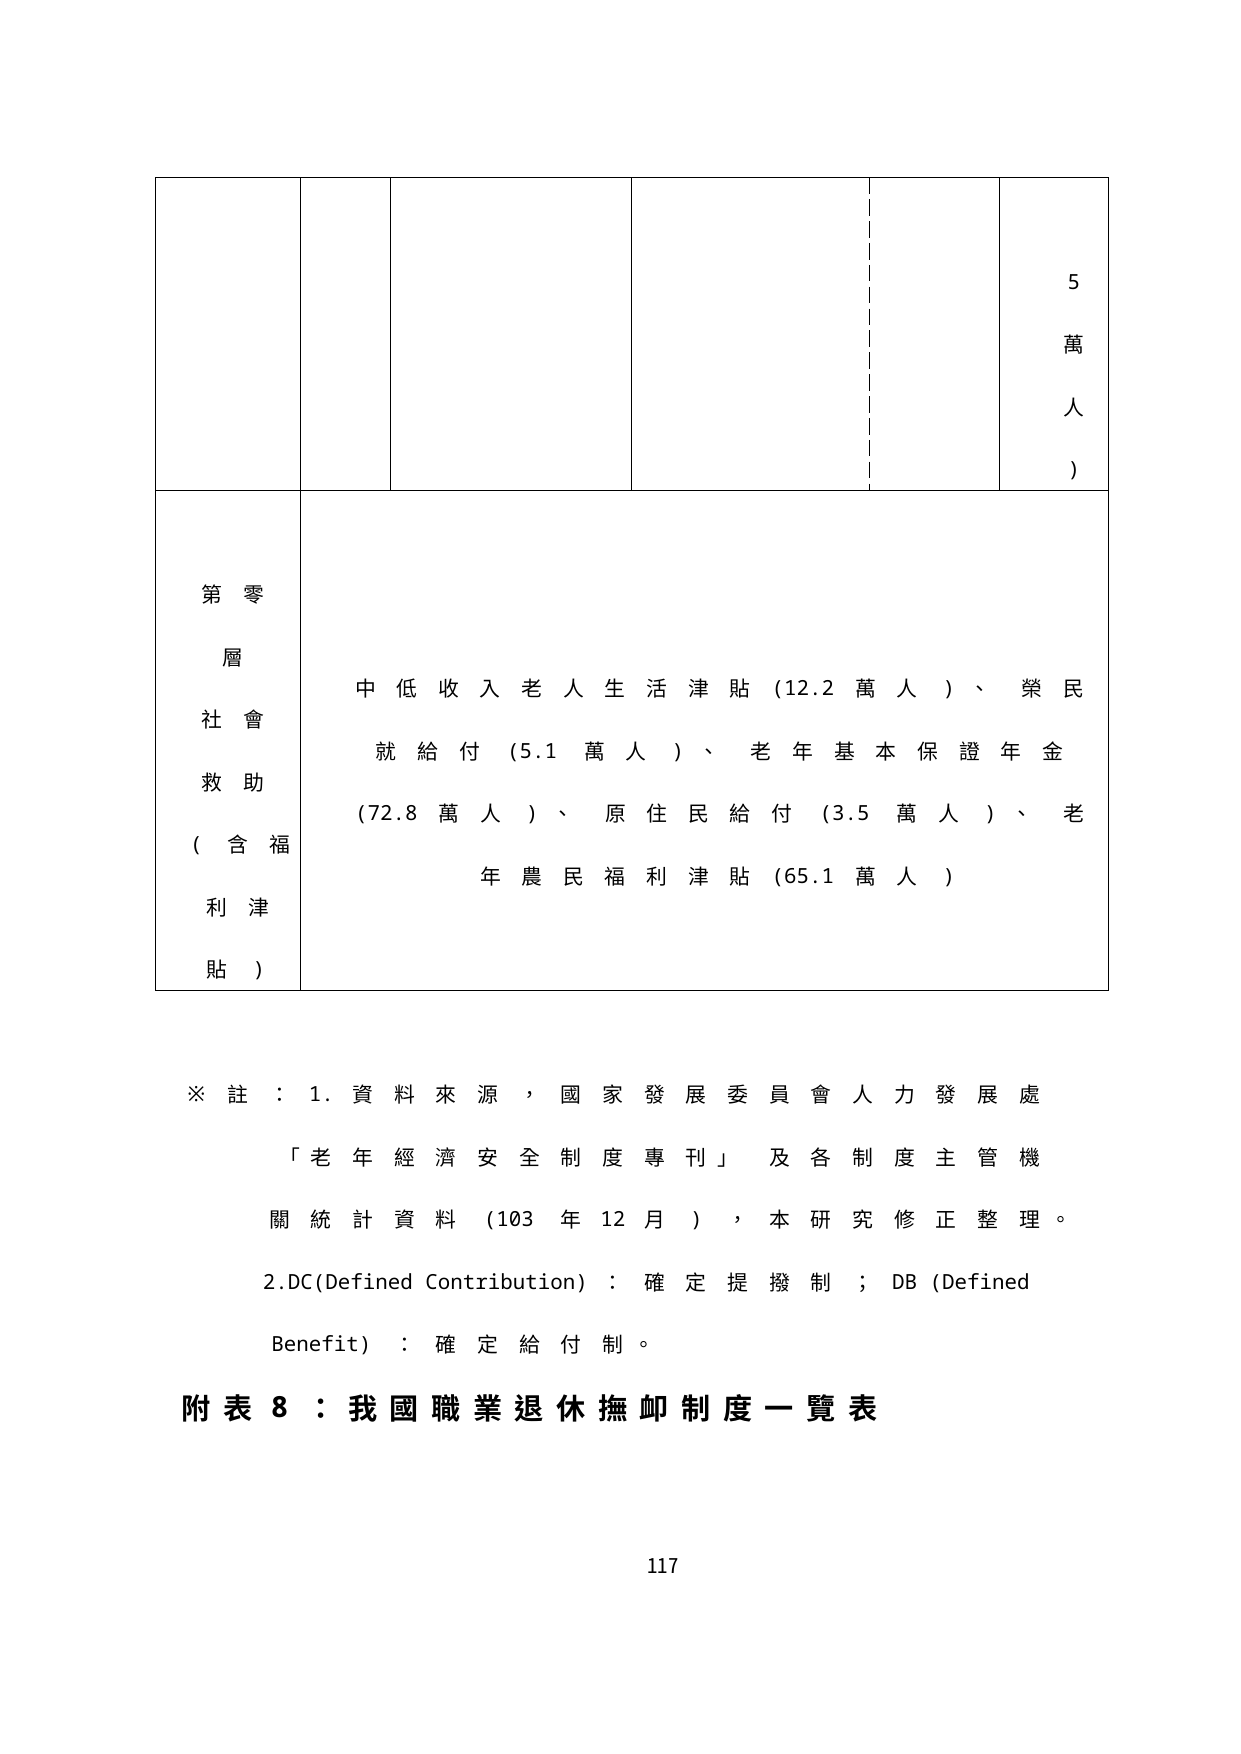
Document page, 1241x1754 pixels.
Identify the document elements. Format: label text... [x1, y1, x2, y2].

table_cell [870, 178, 999, 490]
table_cell 第零層 社會救助 (含福利津貼) [156, 491, 300, 990]
table_cell [156, 178, 300, 490]
table_cell 5萬人) [1000, 178, 1108, 490]
table_cell [301, 178, 390, 490]
table_cell [632, 178, 869, 490]
table_cell 中低收入老人生活津貼(12.2萬人)、榮民就給付(5.1萬人)、老年基本保證年金(72.8萬人)、原住民給付(3.5萬人)、老年農民福利津貼(65.1萬人) [301, 491, 1108, 990]
table_cell [391, 178, 631, 490]
text 2.DC(Defined Contribution)：確定提撥制；DB (Defined Benefit)：確定給付制。 [219, 1240, 1050, 1365]
text ※註：1.資料來源，國家發展委員會人力發展處「老年經濟安全制度專刊」及各制度主管機關統計資料(103年12月)，本研究修正整理。 [159, 1052, 1050, 1240]
text 附表8：我國職業退休撫卹制度一覽表 [154, 1365, 1050, 1427]
